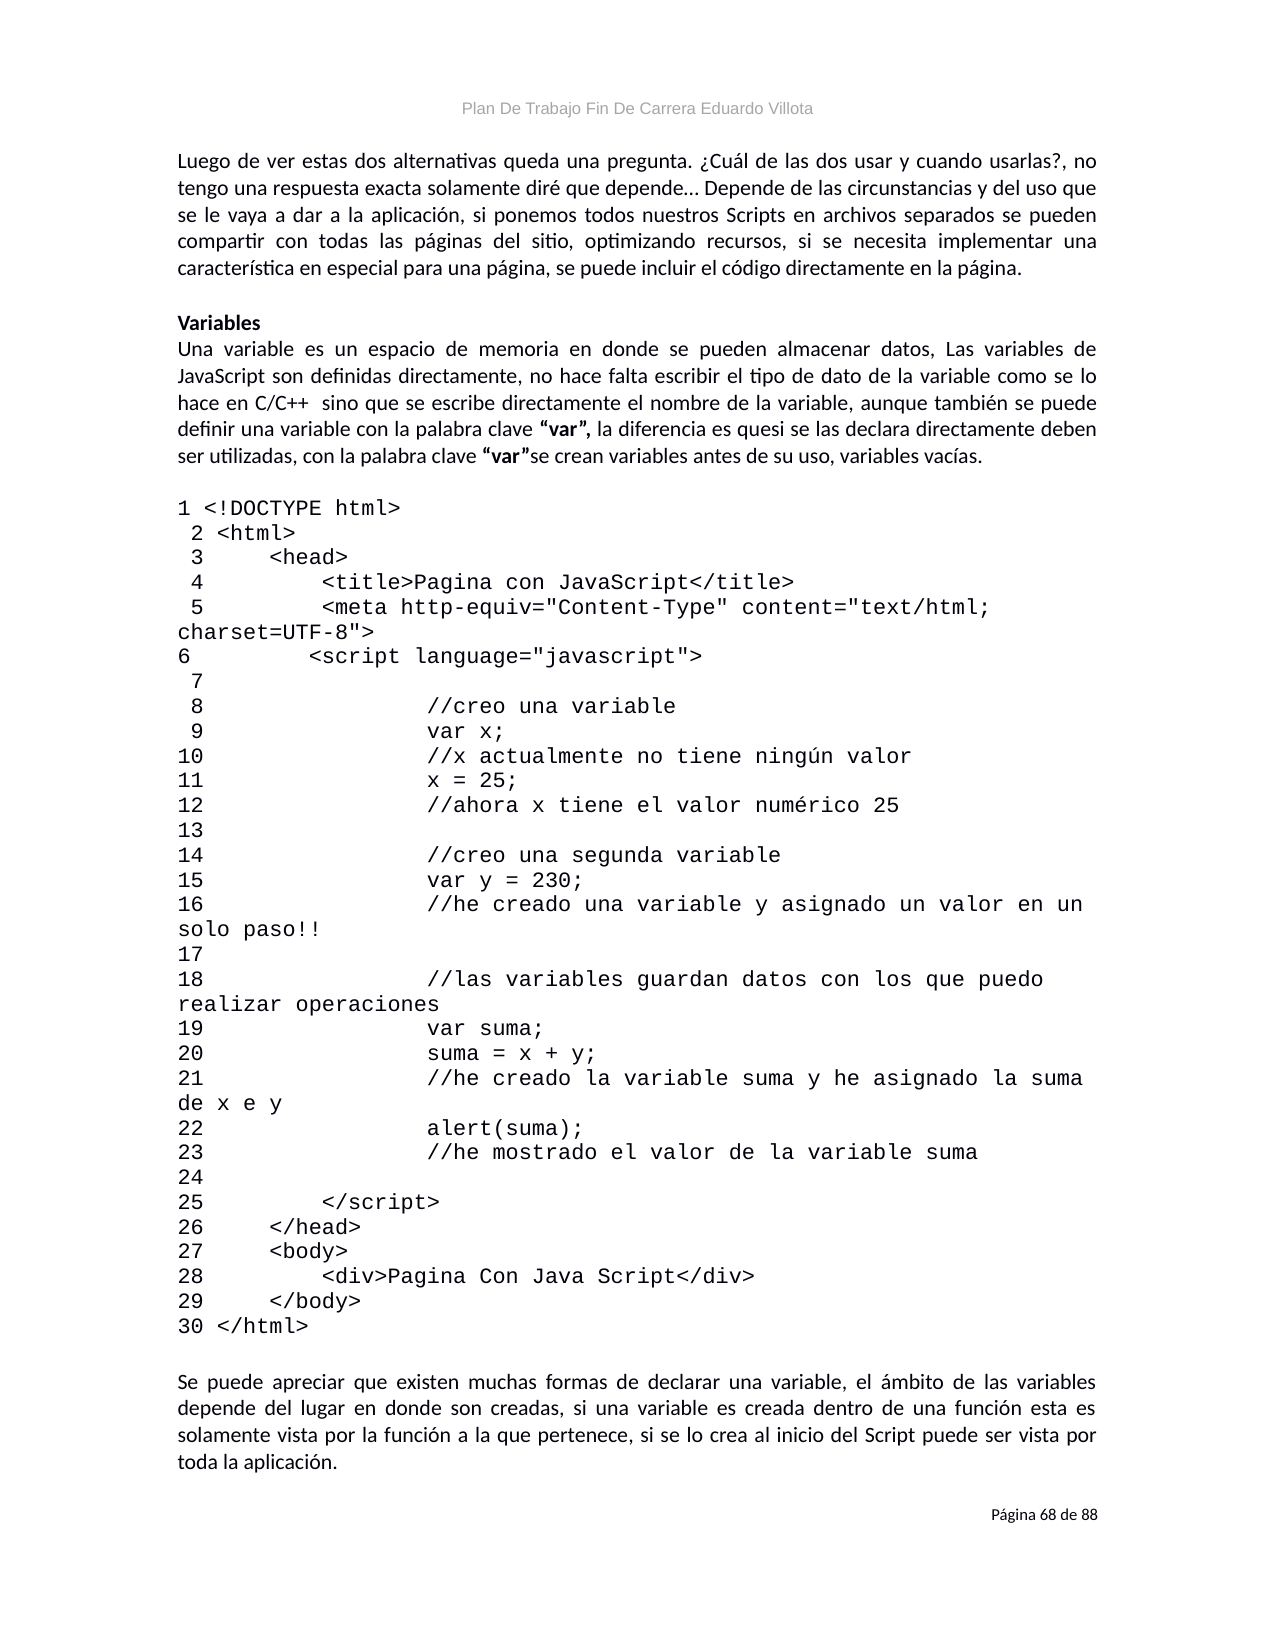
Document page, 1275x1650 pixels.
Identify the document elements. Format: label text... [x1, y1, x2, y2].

text 6 <script language="javascript"> [177, 646, 1098, 671]
text 12 //ahora x tiene el valor numérico 25 [177, 794, 1098, 819]
text 14 //creo una segunda variable [177, 844, 1098, 869]
text 5 <meta http-equiv="Content-Type" content="text/html; charset=UTF-8"> [177, 596, 1098, 646]
text 19 var suma; [177, 1018, 1098, 1042]
text 13 [177, 819, 1098, 844]
text 4 <title>Pagina con JavaScript</title> [177, 571, 1098, 596]
text 26 </head> [177, 1216, 1098, 1241]
text 18 //las variables guardan datos con los que puedo realizar operaciones [177, 968, 1098, 1018]
text 27 <body> [177, 1241, 1098, 1266]
text 1 <!DOCTYPE html> [177, 497, 1098, 522]
text 15 var y = 230; [177, 869, 1098, 894]
text Una variable es un espacio de memoria en donde se pueden almacenar datos, Las variables de JavaScript son definidas directamente, no hace falta escribir el tipo de dato de la variable como se lo hace en C/C++ sino que se escribe directamente el nombre de la variable, aunque también se puede definir una variable con la palabra clave “var”, la diferencia es quesi se las declara directamente deben ser utilizadas, con la palabra clave “var”se crean variables antes de su uso, variables vacías. [177, 336, 1098, 469]
text 16 //he creado una variable y asignado un valor en un solo paso!! [177, 894, 1098, 943]
text 8 //creo una variable [177, 695, 1098, 720]
text 21 //he creado la variable suma y he asignado la suma de x e y [177, 1067, 1098, 1117]
text 22 alert(suma); [177, 1117, 1098, 1142]
text Se puede apreciar que existen muchas formas de declarar una variable, el ámbito de las variables depende del lugar en donde son creadas, si una variable es creada dentro de una función esta es solamente vista por la función a la que pertenece, si se lo crea al inicio del Script puede ser vista por toda la aplicación. [177, 1368, 1098, 1474]
text 11 x = 25; [177, 770, 1098, 794]
text 28 <div>Pagina Con Java Script</div> [177, 1266, 1098, 1290]
text 20 suma = x + y; [177, 1042, 1098, 1067]
text 17 [177, 943, 1098, 968]
text 10 //x actualmente no tiene ningún valor [177, 745, 1098, 770]
text 23 //he mostrado el valor de la variable suma [177, 1142, 1098, 1166]
text 9 var x; [177, 720, 1098, 745]
text 3 <head> [177, 547, 1098, 571]
text 2 <html> [177, 522, 1098, 547]
text 29 </body> [177, 1290, 1098, 1315]
text Luego de ver estas dos alternativas queda una pregunta. ¿Cuál de las dos usar y cuando usarlas?, no tengo una respuesta exacta solamente diré que depende… Depende de las circunstancias y del uso que se le vaya a dar a la aplicación, si ponemos todos nuestros Scripts en archivos separados se pueden compartir con todas las páginas del sitio, optimizando recursos, si se necesita implementar una característica en especial para una página, se puede incluir el código directamente en la página. [177, 148, 1098, 281]
text 30 </html> [177, 1315, 1098, 1340]
text 7 [177, 671, 1098, 695]
text 24 [177, 1166, 1098, 1191]
text Variables [177, 309, 1098, 336]
text 25 </script> [177, 1191, 1098, 1216]
